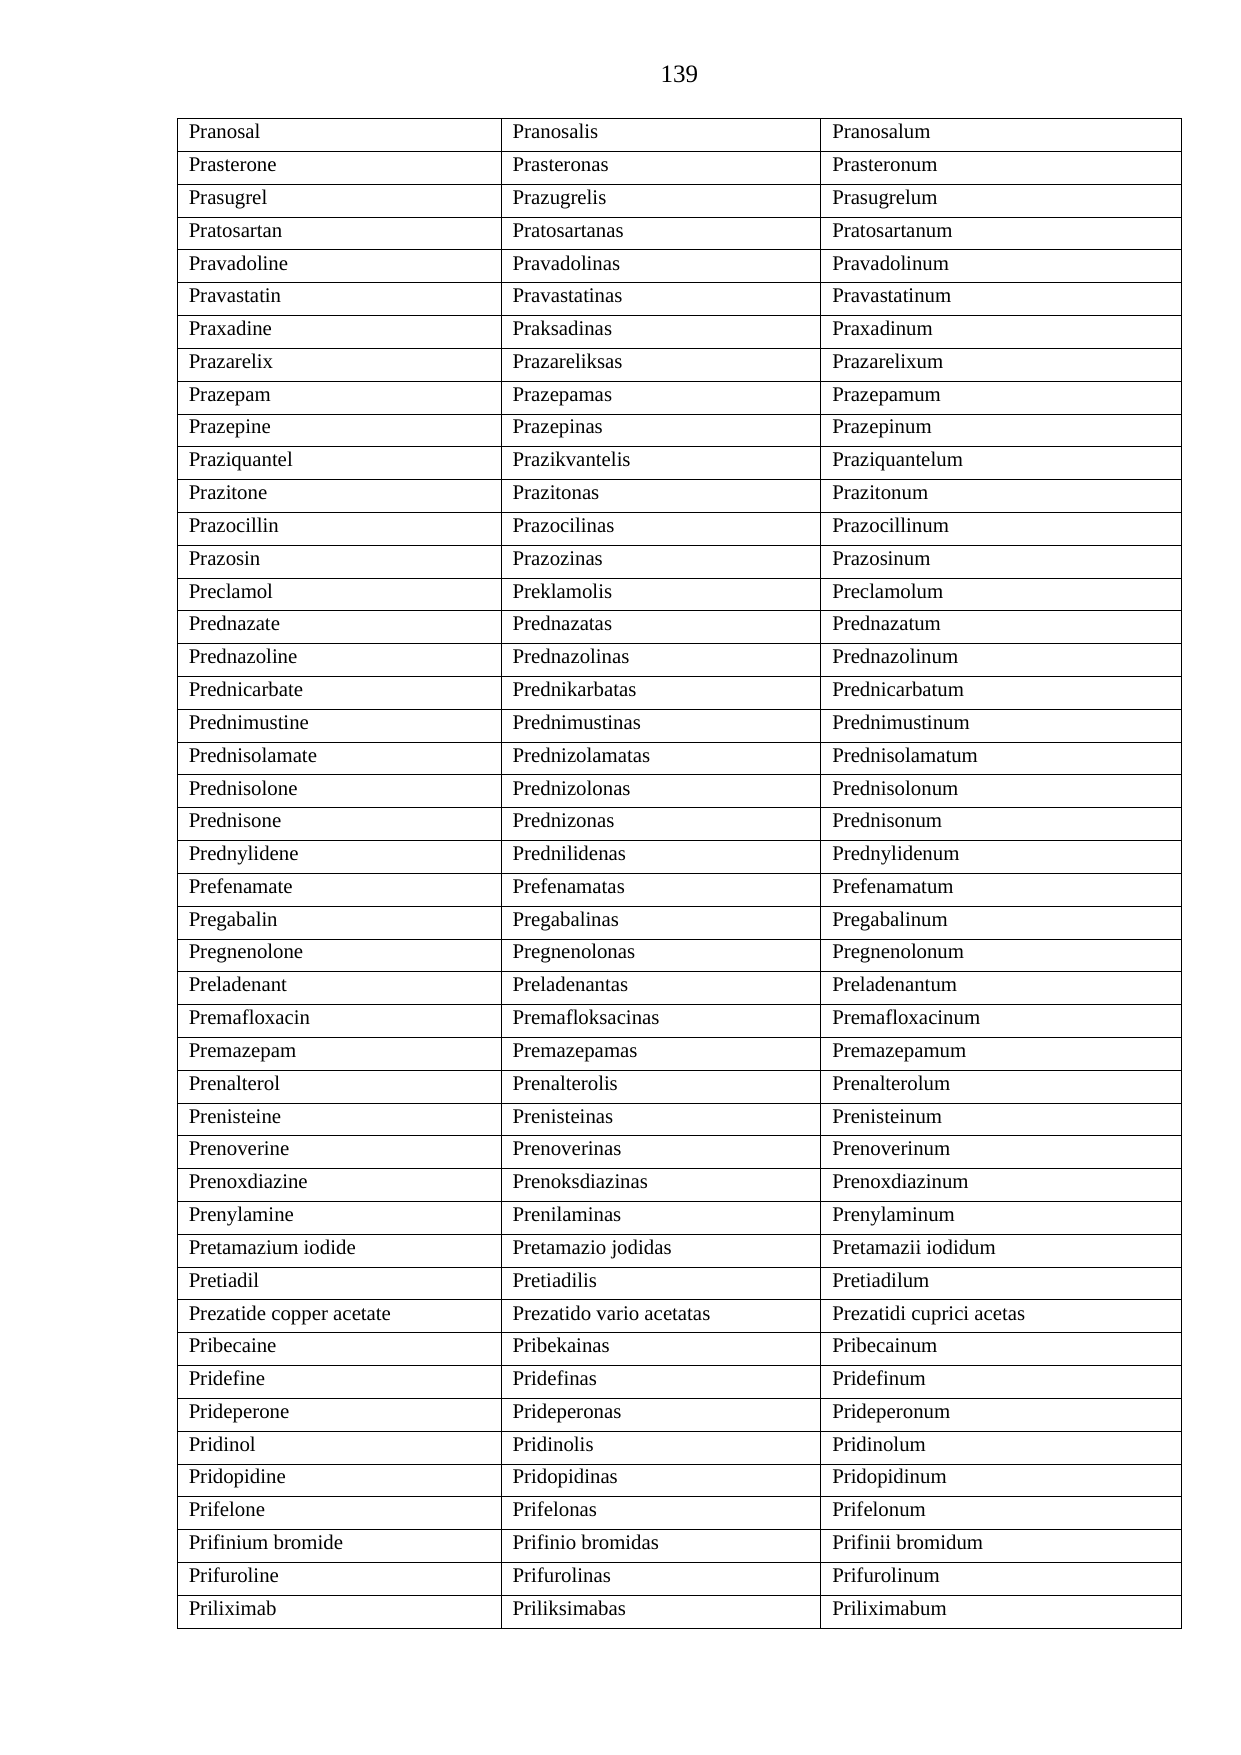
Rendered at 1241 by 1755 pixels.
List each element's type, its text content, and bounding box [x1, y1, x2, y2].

table_cell Preladenantum [821, 972, 1181, 1004]
table_cell Prenoverinas [502, 1136, 820, 1168]
table_cell Prezatide copper acetate [178, 1300, 501, 1332]
table_cell Pridopidine [178, 1465, 501, 1496]
table_cell Pravastatinas [502, 283, 820, 315]
table_cell Pravastatin [178, 283, 501, 315]
table_cell Prednazoline [178, 644, 501, 676]
table_cell Pridinolis [502, 1432, 820, 1463]
table_cell Prazarelix [178, 349, 501, 381]
table_cell Premafloksacinas [502, 1005, 820, 1037]
table_cell Preclamol [178, 579, 501, 610]
table_cell Pretamazium iodide [178, 1235, 501, 1267]
table_cell Prenalterolum [821, 1071, 1181, 1102]
table_cell Pridopidinum [821, 1465, 1181, 1496]
table_cell Prednisolamatum [821, 743, 1181, 774]
table_cell Prednisolamate [178, 743, 501, 774]
table_cell Pratosartanum [821, 218, 1181, 249]
table_cell Praziquantel [178, 447, 501, 479]
table_cell Prenoxdiazinum [821, 1169, 1181, 1201]
table_cell Prenoverine [178, 1136, 501, 1168]
table_cell Priliksimabas [502, 1596, 820, 1627]
table_cell Pregabalinum [821, 907, 1181, 938]
table_cell Pregnenolonum [821, 940, 1181, 971]
table_cell Prednicarbate [178, 677, 501, 709]
table_cell Pravadolinum [821, 250, 1181, 282]
table_cell Praziquantelum [821, 447, 1181, 479]
table_cell Prifinium bromide [178, 1530, 501, 1562]
table_cell Prenalterol [178, 1071, 501, 1102]
table_cell Premazepamum [821, 1038, 1181, 1070]
table_cell Prazepinum [821, 415, 1181, 446]
table_cell Prednylidene [178, 841, 501, 873]
table_cell Prazocilinas [502, 513, 820, 545]
table_cell Prazocillin [178, 513, 501, 545]
table_cell Pratosartanas [502, 218, 820, 249]
table_cell Prazitonum [821, 480, 1181, 512]
table_cell Prazepinas [502, 415, 820, 446]
table_cell Prednikarbatas [502, 677, 820, 709]
table_cell Praxadine [178, 316, 501, 348]
table_cell Pretiadilis [502, 1268, 820, 1299]
table_cell Prednazatas [502, 611, 820, 643]
table_cell Pretamazio jodidas [502, 1235, 820, 1267]
table_cell Pravadoline [178, 250, 501, 282]
table_cell Prazosin [178, 546, 501, 577]
table_cell Prenoxdiazine [178, 1169, 501, 1201]
table_cell Premafloxacin [178, 1005, 501, 1037]
table_cell Pridefinas [502, 1366, 820, 1398]
table_cell Prifuroline [178, 1563, 501, 1595]
table_cell Prazocillinum [821, 513, 1181, 545]
table_cell Prifelonum [821, 1497, 1181, 1529]
table_cell Pribecaine [178, 1333, 501, 1365]
table_cell Preladenantas [502, 972, 820, 1004]
table_cell Preclamolum [821, 579, 1181, 610]
table_cell Pravadolinas [502, 250, 820, 282]
table_cell Pregabalinas [502, 907, 820, 938]
table_cell Pranosalum [821, 119, 1181, 151]
table_cell Prenylamine [178, 1202, 501, 1234]
table_cell Pridefine [178, 1366, 501, 1398]
table_cell Pregnenolone [178, 940, 501, 971]
table_cell Prednimustinum [821, 710, 1181, 742]
table_cell Pridefinum [821, 1366, 1181, 1398]
table_cell Pregabalin [178, 907, 501, 938]
table_cell Premazepamas [502, 1038, 820, 1070]
table_cell Prednisolonum [821, 775, 1181, 807]
table_cell Preladenant [178, 972, 501, 1004]
table_cell Pratosartan [178, 218, 501, 249]
table_cell Prednazolinum [821, 644, 1181, 676]
table_cell Pretiadilum [821, 1268, 1181, 1299]
table_cell Prefenamatum [821, 874, 1181, 906]
table_cell Prazepamum [821, 382, 1181, 413]
table_cell Prazareliksas [502, 349, 820, 381]
table_cell Prazepam [178, 382, 501, 413]
table_cell Prifelonas [502, 1497, 820, 1529]
table_cell Prednazolinas [502, 644, 820, 676]
table_cell Pribecainum [821, 1333, 1181, 1365]
table_cell Prenalterolis [502, 1071, 820, 1102]
table_cell Pregnenolonas [502, 940, 820, 971]
table_cell Prenoksdiazinas [502, 1169, 820, 1201]
table_cell Prazitone [178, 480, 501, 512]
table_cell Prazepine [178, 415, 501, 446]
table_cell Prasterone [178, 152, 501, 184]
table_cell Priliximab [178, 1596, 501, 1627]
table_cell Prasugrel [178, 185, 501, 217]
table_cell Prifurolinum [821, 1563, 1181, 1595]
table_cell Prazikvantelis [502, 447, 820, 479]
table_cell Pribekainas [502, 1333, 820, 1365]
table_cell Pretiadil [178, 1268, 501, 1299]
table_cell Pranosal [178, 119, 501, 151]
table_cell Prasugrelum [821, 185, 1181, 217]
table_cell Priliximabum [821, 1596, 1181, 1627]
table_cell Prednazatum [821, 611, 1181, 643]
table_cell Pravastatinum [821, 283, 1181, 315]
table_cell Prenisteinum [821, 1104, 1181, 1135]
table_cell Premafloxacinum [821, 1005, 1181, 1037]
table_cell Prezatido vario acetatas [502, 1300, 820, 1332]
table_cell Prenylaminum [821, 1202, 1181, 1234]
table_cell Pridopidinas [502, 1465, 820, 1496]
table_cell Praksadinas [502, 316, 820, 348]
table_cell Prednilidenas [502, 841, 820, 873]
table_cell Prednimustine [178, 710, 501, 742]
table_cell Prednisone [178, 808, 501, 840]
table_cell Prideperone [178, 1399, 501, 1431]
table_cell Prednazate [178, 611, 501, 643]
table_cell Prideperonas [502, 1399, 820, 1431]
table_cell Prasteronum [821, 152, 1181, 184]
table_cell Prifinii bromidum [821, 1530, 1181, 1562]
table_cell Prazozinas [502, 546, 820, 577]
table_cell Prednizonas [502, 808, 820, 840]
table_cell Prefenamate [178, 874, 501, 906]
table_cell Pridinolum [821, 1432, 1181, 1463]
table_cell Prednizolamatas [502, 743, 820, 774]
table_cell Pridinol [178, 1432, 501, 1463]
table_cell Prenisteine [178, 1104, 501, 1135]
table_cell Prazugrelis [502, 185, 820, 217]
table_cell Prazitonas [502, 480, 820, 512]
table_cell Prifurolinas [502, 1563, 820, 1595]
table_cell Premazepam [178, 1038, 501, 1070]
table_cell Prednisonum [821, 808, 1181, 840]
table_cell Prenoverinum [821, 1136, 1181, 1168]
table_cell Prazosinum [821, 546, 1181, 577]
table_cell Prednylidenum [821, 841, 1181, 873]
table_cell Prenisteinas [502, 1104, 820, 1135]
table_cell Prifinio bromidas [502, 1530, 820, 1562]
table_cell Prednizolonas [502, 775, 820, 807]
table_cell Preklamolis [502, 579, 820, 610]
table_cell Prednimustinas [502, 710, 820, 742]
table_cell Prazepamas [502, 382, 820, 413]
table_cell Prideperonum [821, 1399, 1181, 1431]
table_cell Prednicarbatum [821, 677, 1181, 709]
table_cell Prazarelixum [821, 349, 1181, 381]
table_cell Praxadinum [821, 316, 1181, 348]
table_cell Prednisolone [178, 775, 501, 807]
table_cell Prezatidi cuprici acetas [821, 1300, 1181, 1332]
table_cell Prasteronas [502, 152, 820, 184]
table_cell Pranosalis [502, 119, 820, 151]
table_cell Prenilaminas [502, 1202, 820, 1234]
table_cell Prifelone [178, 1497, 501, 1529]
table_cell Pretamazii iodidum [821, 1235, 1181, 1267]
table_cell Prefenamatas [502, 874, 820, 906]
